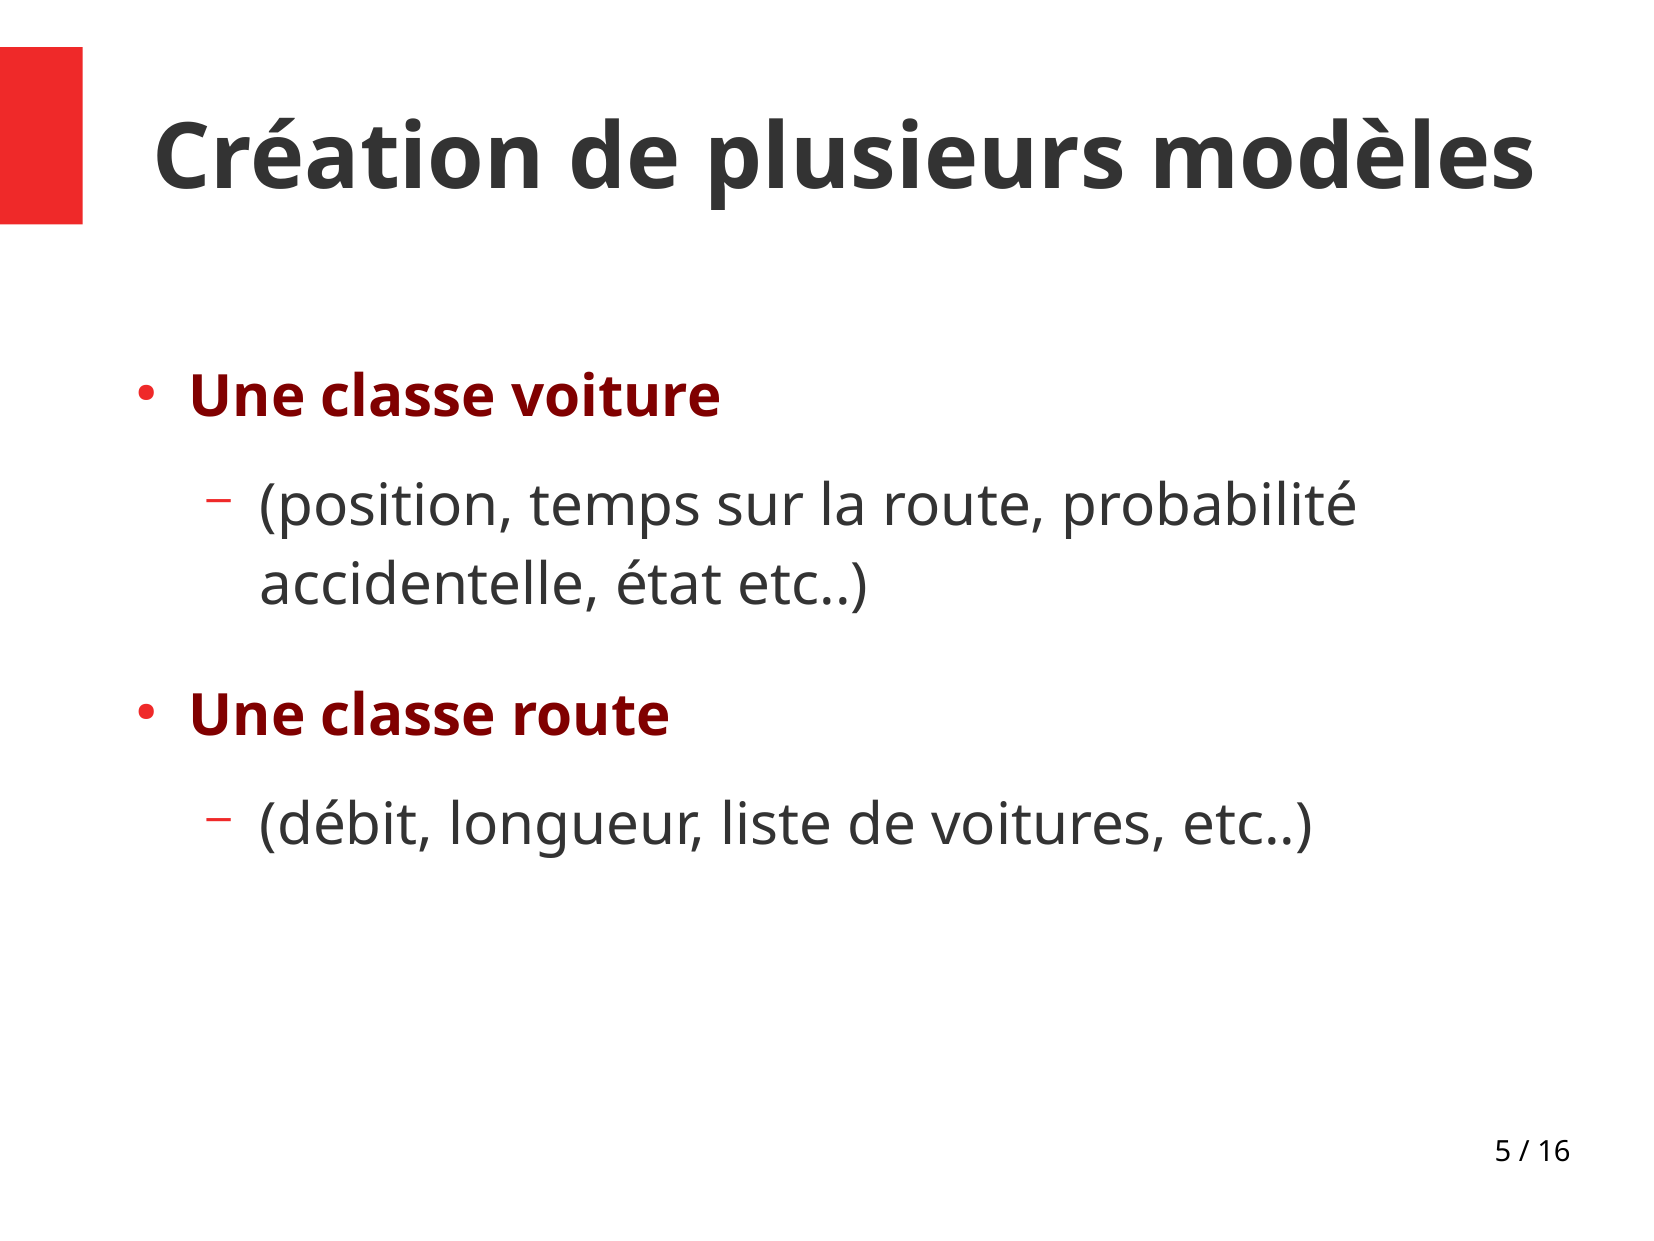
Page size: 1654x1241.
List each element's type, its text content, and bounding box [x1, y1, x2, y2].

title Création de plusieurs modèles [118, 45, 1571, 260]
list Une classe route (débit, longueur, liste de voitures, etc..) [118, 673, 1536, 934]
list Une classe voiture (position, temps sur la route, probabilité accidentelle, état etc..) [118, 354, 1536, 615]
